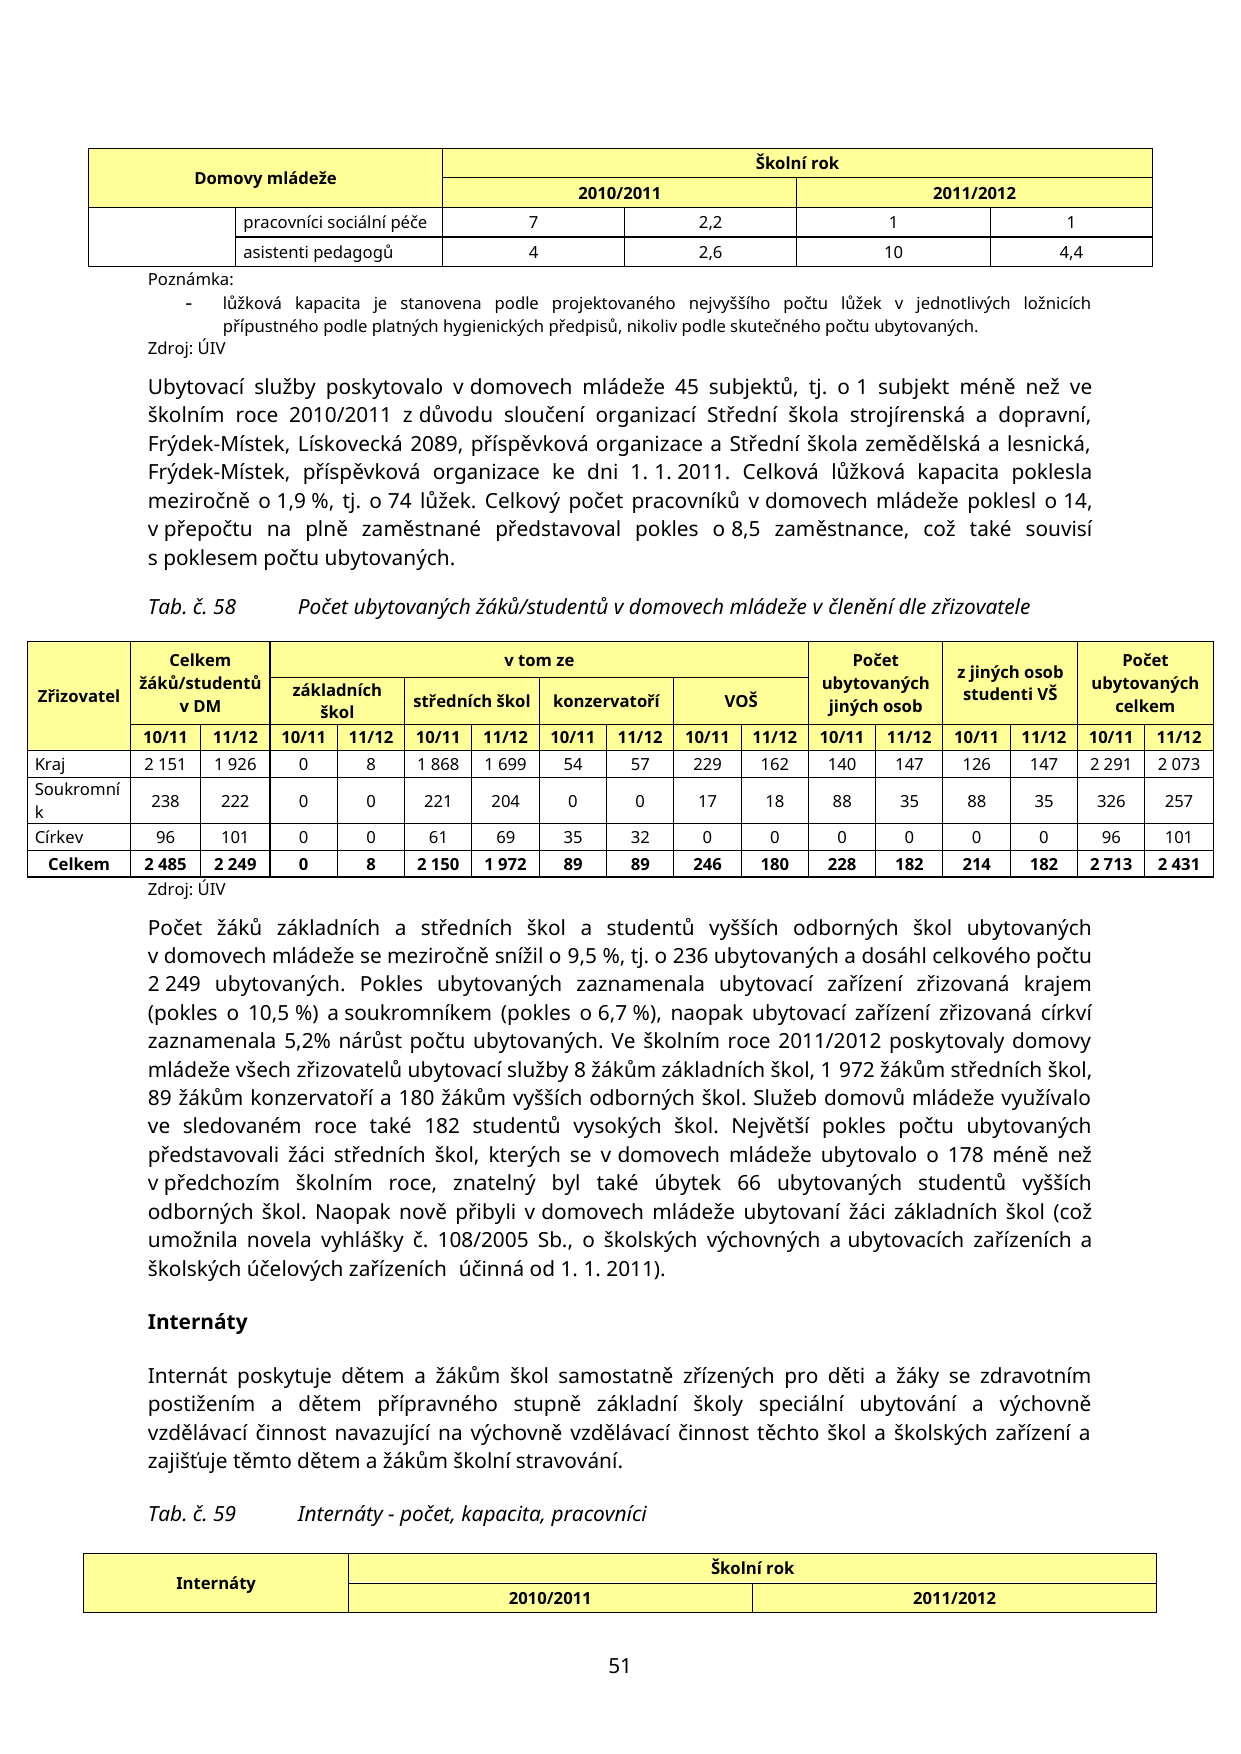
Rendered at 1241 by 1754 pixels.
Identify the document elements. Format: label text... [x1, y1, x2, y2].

table_cell Celkem [28, 851, 130, 876]
table_cell 0 [271, 751, 337, 777]
table_cell 2 151 [131, 751, 200, 777]
table_cell 10 [797, 238, 990, 266]
table_cell 54 [540, 751, 606, 777]
table_cell 57 [607, 751, 673, 777]
table_cell 0 [809, 824, 875, 850]
table_cell 238 [131, 778, 200, 823]
table_cell 69 [472, 824, 539, 850]
table_cell 126 [943, 751, 1010, 777]
table_cell 10/11 [674, 725, 741, 750]
list Internáty - počet, kapacita, pracovníci [148, 1499, 1092, 1528]
table_cell 162 [742, 751, 808, 777]
table_cell 2010/2011 [349, 1584, 752, 1612]
table_cell 2 713 [1078, 851, 1144, 876]
table_cell 10/11 [1078, 725, 1144, 750]
table_header Internáty [84, 1554, 348, 1612]
table_cell 89 [607, 851, 673, 876]
table_cell asistenti pedagogů [236, 238, 442, 266]
table_cell Kraj [28, 751, 130, 777]
table_cell 228 [809, 851, 875, 876]
table_cell 17 [674, 778, 741, 823]
table_cell 140 [809, 751, 875, 777]
table_cell 96 [1078, 824, 1144, 850]
text Ubytovací služby poskytovalo v domovech mládeže 45 subjektů, tj. o 1 subjekt méně než ve školním roce 2010/2011 z důvodu sloučení organizací Střední škola strojírenská a dopravní, Frýdek-Místek, Lískovecká 2089, příspěvková organizace a Střední škola zemědělská a lesnická, Frýdek-Místek, příspěvková organizace ke dni 1. 1. 2011. Celková lůžková kapacita poklesla meziročně o 1,9 %, tj. o 74 lůžek. Celkový počet pracovníků v domovech mládeže poklesl o 14, v přepočtu na plně zaměstnané představoval pokles o 8,5 zaměstnance, což také souvisí s poklesem počtu ubytovaných. [148, 372, 1092, 571]
table_cell 1 [991, 208, 1152, 236]
text Internáty [148, 1307, 1092, 1336]
table_cell 10/11 [131, 725, 200, 750]
table_cell 2 431 [1145, 851, 1213, 876]
table_cell 147 [1011, 751, 1077, 777]
table_cell 2010/2011 [443, 178, 796, 207]
table_cell 32 [607, 824, 673, 850]
table_cell pracovníci sociální péče [236, 208, 442, 236]
table_cell 8 [338, 851, 404, 876]
table_cell 101 [201, 824, 269, 850]
table_cell 88 [809, 778, 875, 823]
text Zdroj: ÚIV [148, 337, 1092, 359]
table_cell 147 [876, 751, 942, 777]
table_cell 0 [540, 778, 606, 823]
table_cell 11/12 [338, 725, 404, 750]
table_cell 0 [1011, 824, 1077, 850]
table_cell 1 972 [472, 851, 539, 876]
table_cell VOŠ [674, 678, 808, 724]
table_cell 2 073 [1145, 751, 1213, 777]
table_cell 2 150 [405, 851, 471, 876]
list lůžková kapacita je stanovena podle projektovaného nejvyššího počtu lůžek v jednotlivých ložnicích přípustného podle platných hygienických předpisů, nikoliv podle skutečného počtu ubytovaných. [185, 290, 1092, 337]
table_cell 35 [876, 778, 942, 823]
text Zdroj: ÚIV [148, 878, 1092, 900]
table_cell 0 [338, 778, 404, 823]
table_header Počet ubytovaných jiných osob [809, 642, 942, 724]
list Počet ubytovaných žáků/studentů v domovech mládeže v členění dle zřizovatele [148, 592, 1092, 620]
table_cell 11/12 [876, 725, 942, 750]
table_cell 8 [338, 751, 404, 777]
table_cell Soukromník [28, 778, 130, 823]
table_cell 2 249 [201, 851, 269, 876]
table_cell [89, 208, 235, 266]
table_cell 61 [405, 824, 471, 850]
table_cell 10/11 [943, 725, 1010, 750]
table_cell 1 926 [201, 751, 269, 777]
table_cell 35 [540, 824, 606, 850]
table_header Domovy mládeže [89, 149, 442, 207]
table_cell 0 [876, 824, 942, 850]
table_cell 2 485 [131, 851, 200, 876]
table_cell 0 [943, 824, 1010, 850]
table_cell 1 868 [405, 751, 471, 777]
table_header Celkem žáků/studentů v DM [131, 642, 269, 724]
table_header Počet ubytovaných celkem [1078, 642, 1213, 724]
table_cell 222 [201, 778, 269, 823]
table_header v tom ze [271, 642, 808, 677]
table_cell 204 [472, 778, 539, 823]
table_cell 180 [742, 851, 808, 876]
table_cell 10/11 [271, 725, 337, 750]
table_cell 89 [540, 851, 606, 876]
table_header Školní rok [443, 149, 1152, 177]
table_cell 0 [271, 851, 337, 876]
table_cell 11/12 [201, 725, 269, 750]
table_cell 7 [443, 208, 624, 236]
table_cell středních škol [405, 678, 539, 724]
table_cell 0 [338, 824, 404, 850]
table_cell 1 699 [472, 751, 539, 777]
table_cell Církev [28, 824, 130, 850]
table_cell 11/12 [607, 725, 673, 750]
table_cell 11/12 [1011, 725, 1077, 750]
table_header Školní rok [349, 1554, 1156, 1582]
table_cell 0 [742, 824, 808, 850]
table_cell 2,6 [625, 238, 796, 266]
table_cell 2011/2012 [797, 178, 1152, 207]
table_cell 0 [607, 778, 673, 823]
table_cell 11/12 [1145, 725, 1213, 750]
table_cell 221 [405, 778, 471, 823]
table_cell 18 [742, 778, 808, 823]
text Internát poskytuje dětem a žákům škol samostatně zřízených pro děti a žáky se zdravotním postižením a dětem přípravného stupně základní školy speciální ubytování a výchovně vzdělávací činnost navazující na výchovně vzdělávací činnost těchto škol a školských zařízení a zajišťuje těmto dětem a žákům školní stravování. [148, 1361, 1092, 1474]
table_cell 182 [1011, 851, 1077, 876]
table_cell 214 [943, 851, 1010, 876]
table_cell 10/11 [540, 725, 606, 750]
table_cell 10/11 [405, 725, 471, 750]
table_header z jiných osob studenti VŠ [943, 642, 1077, 724]
table_cell 10/11 [809, 725, 875, 750]
table_cell 4,4 [991, 238, 1152, 266]
table_cell 229 [674, 751, 741, 777]
table_cell konzervatoří [540, 678, 673, 724]
table_cell 11/12 [742, 725, 808, 750]
table_cell 0 [674, 824, 741, 850]
table_cell 182 [876, 851, 942, 876]
table_cell 35 [1011, 778, 1077, 823]
table_cell 0 [271, 824, 337, 850]
table_cell 2 291 [1078, 751, 1144, 777]
table_cell 246 [674, 851, 741, 876]
table_cell 1 [797, 208, 990, 236]
table_cell základních škol [271, 678, 404, 724]
table_cell 2,2 [625, 208, 796, 236]
table_cell 11/12 [472, 725, 539, 750]
table_cell 101 [1145, 824, 1213, 850]
table_cell 4 [443, 238, 624, 266]
table_cell 88 [943, 778, 1010, 823]
table_cell 257 [1145, 778, 1213, 823]
table_cell 2011/2012 [753, 1584, 1156, 1612]
text Počet žáků základních a středních škol a studentů vyšších odborných škol ubytovaných v domovech mládeže se meziročně snížil o 9,5 %, tj. o 236 ubytovaných a dosáhl celkového počtu 2 249 ubytovaných. Pokles ubytovaných zaznamenala ubytovací zařízení zřizovaná krajem (pokles o 10,5 %) a soukromníkem (pokles o 6,7 %), naopak ubytovací zařízení zřizovaná církví zaznamenala 5,2% nárůst počtu ubytovaných. Ve školním roce 2011/2012 poskytovaly domovy mládeže všech zřizovatelů ubytovací služby 8 žákům základních škol, 1 972 žákům středních škol, 89 žákům konzervatoří a 180 žákům vyšších odborných škol. Služeb domovů mládeže využívalo ve sledovaném roce také 182 studentů vysokých škol. Největší pokles počtu ubytovaných představovali žáci středních škol, kterých se v domovech mládeže ubytovalo o 178 méně než v předchozím školním roce, znatelný byl také úbytek 66 ubytovaných studentů vyšších odborných škol. Naopak nově přibyli v domovech mládeže ubytovaní žáci základních škol (což umožnila novela vyhlášky č. 108/2005 Sb., o školských výchovných a ubytovacích zařízeních a školských účelových zařízeních účinná od 1. 1. 2011). [148, 913, 1092, 1282]
text Poznámka: [148, 267, 1092, 290]
table_header Zřizovatel [28, 642, 130, 750]
table_cell 326 [1078, 778, 1144, 823]
table_cell 96 [131, 824, 200, 850]
table_cell 0 [271, 778, 337, 823]
